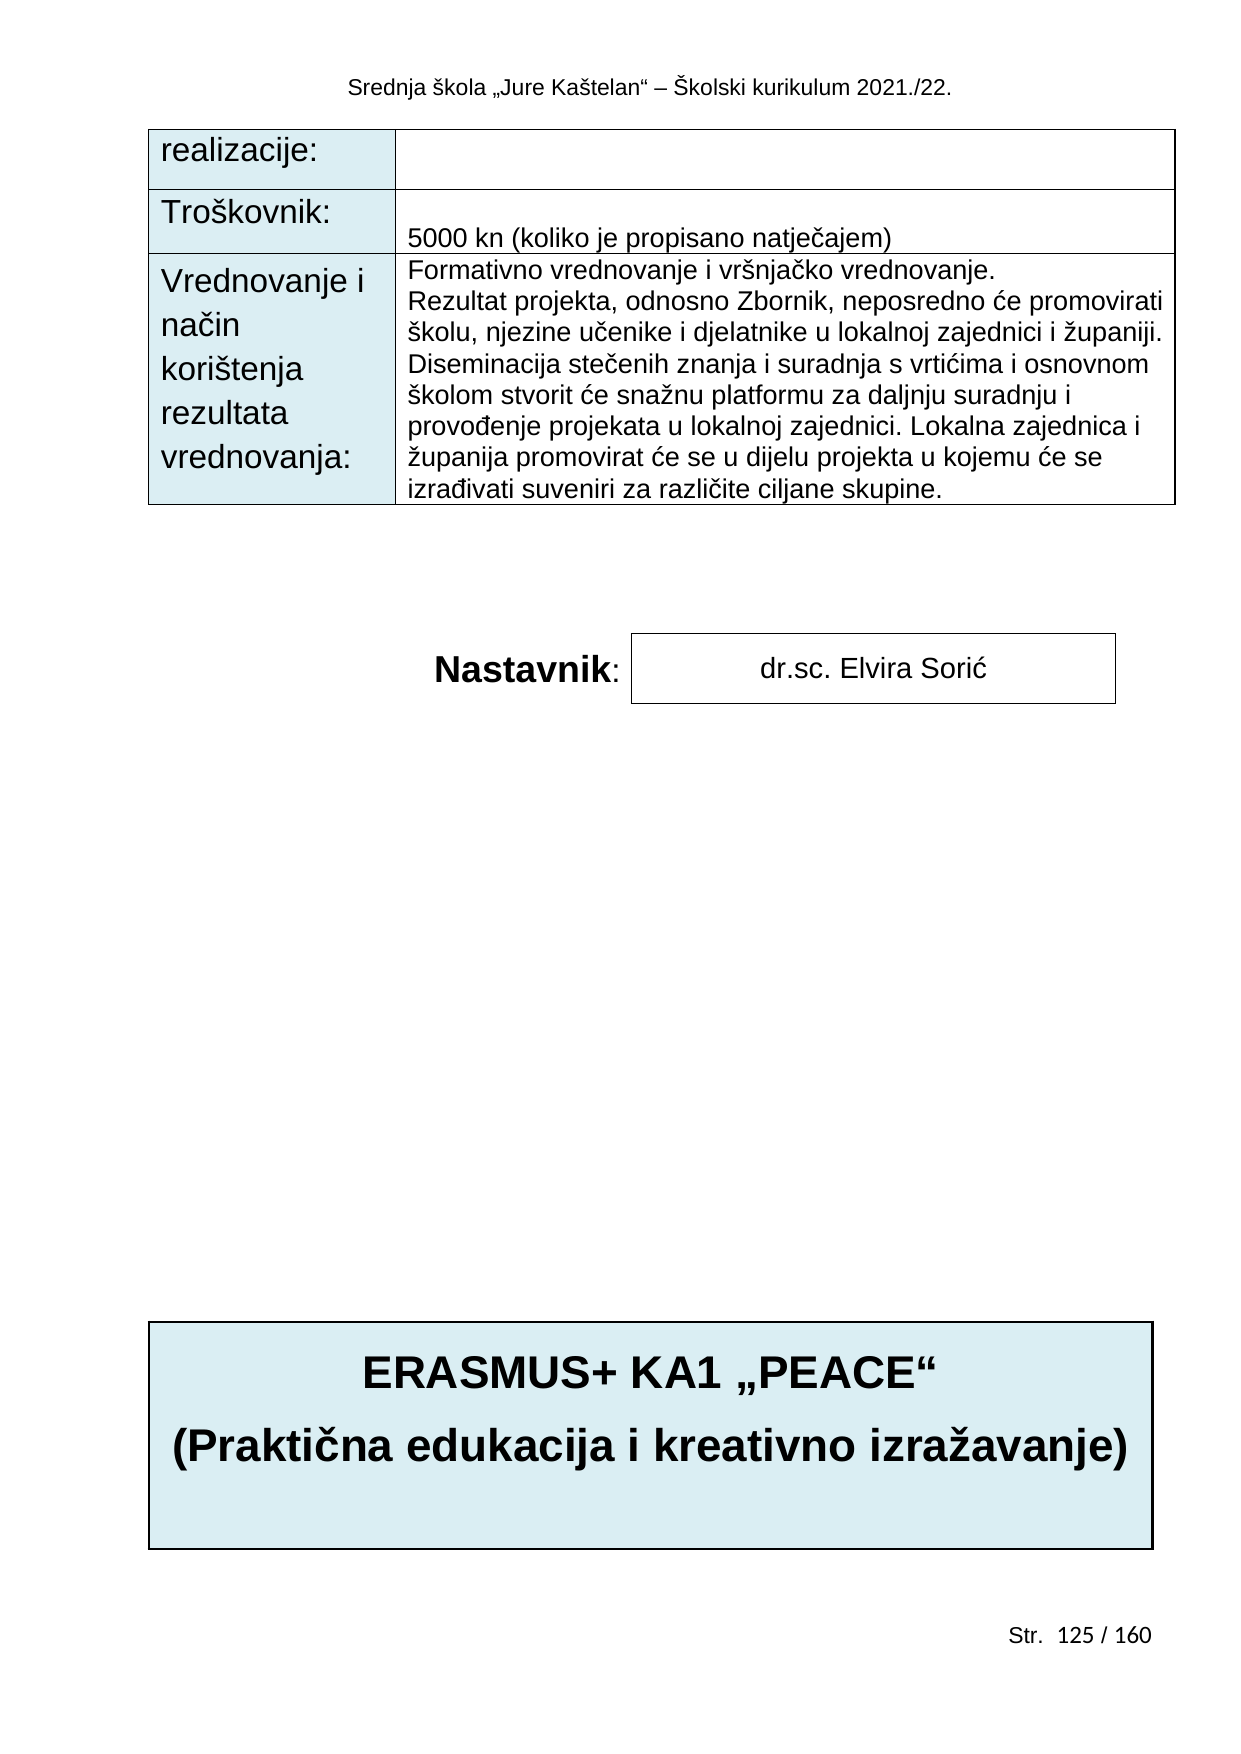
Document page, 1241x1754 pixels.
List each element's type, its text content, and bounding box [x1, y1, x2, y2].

table_cell Vrednovanje i način korištenja rezultata vrednovanja: [149, 254, 395, 504]
table_header dr.sc. Elvira Sorić [632, 634, 1115, 702]
table_cell 5000 kn (koliko je propisano natječajem) [396, 190, 1174, 253]
table_header ERASMUS+ KA1 „PEACE“ (Praktična edukacija i kreativno izražavanje) [150, 1323, 1151, 1548]
table_cell [396, 130, 1174, 189]
table_cell Formativno vrednovanje i vršnjačko vrednovanje. Rezultat projekta, odnosno Zbornik, neposredno će promovirati školu, njezine učenike i djelatnike u lokalnoj zajednici i županiji. Diseminacija stečenih znanja i suradnja s vrtićima i osnovnom školom stvorit će snažnu platformu za daljnju suradnju i provođenje projekata u lokalnoj zajednici. Lokalna zajednica i županija promovirat će se u dijelu projekta u kojemu će se izrađivati suveniri za različite ciljane skupine. [396, 254, 1174, 504]
table_cell realizacije: [149, 130, 395, 189]
table_cell Troškovnik: [149, 190, 395, 253]
table_header Nastavnik: [148, 633, 631, 702]
